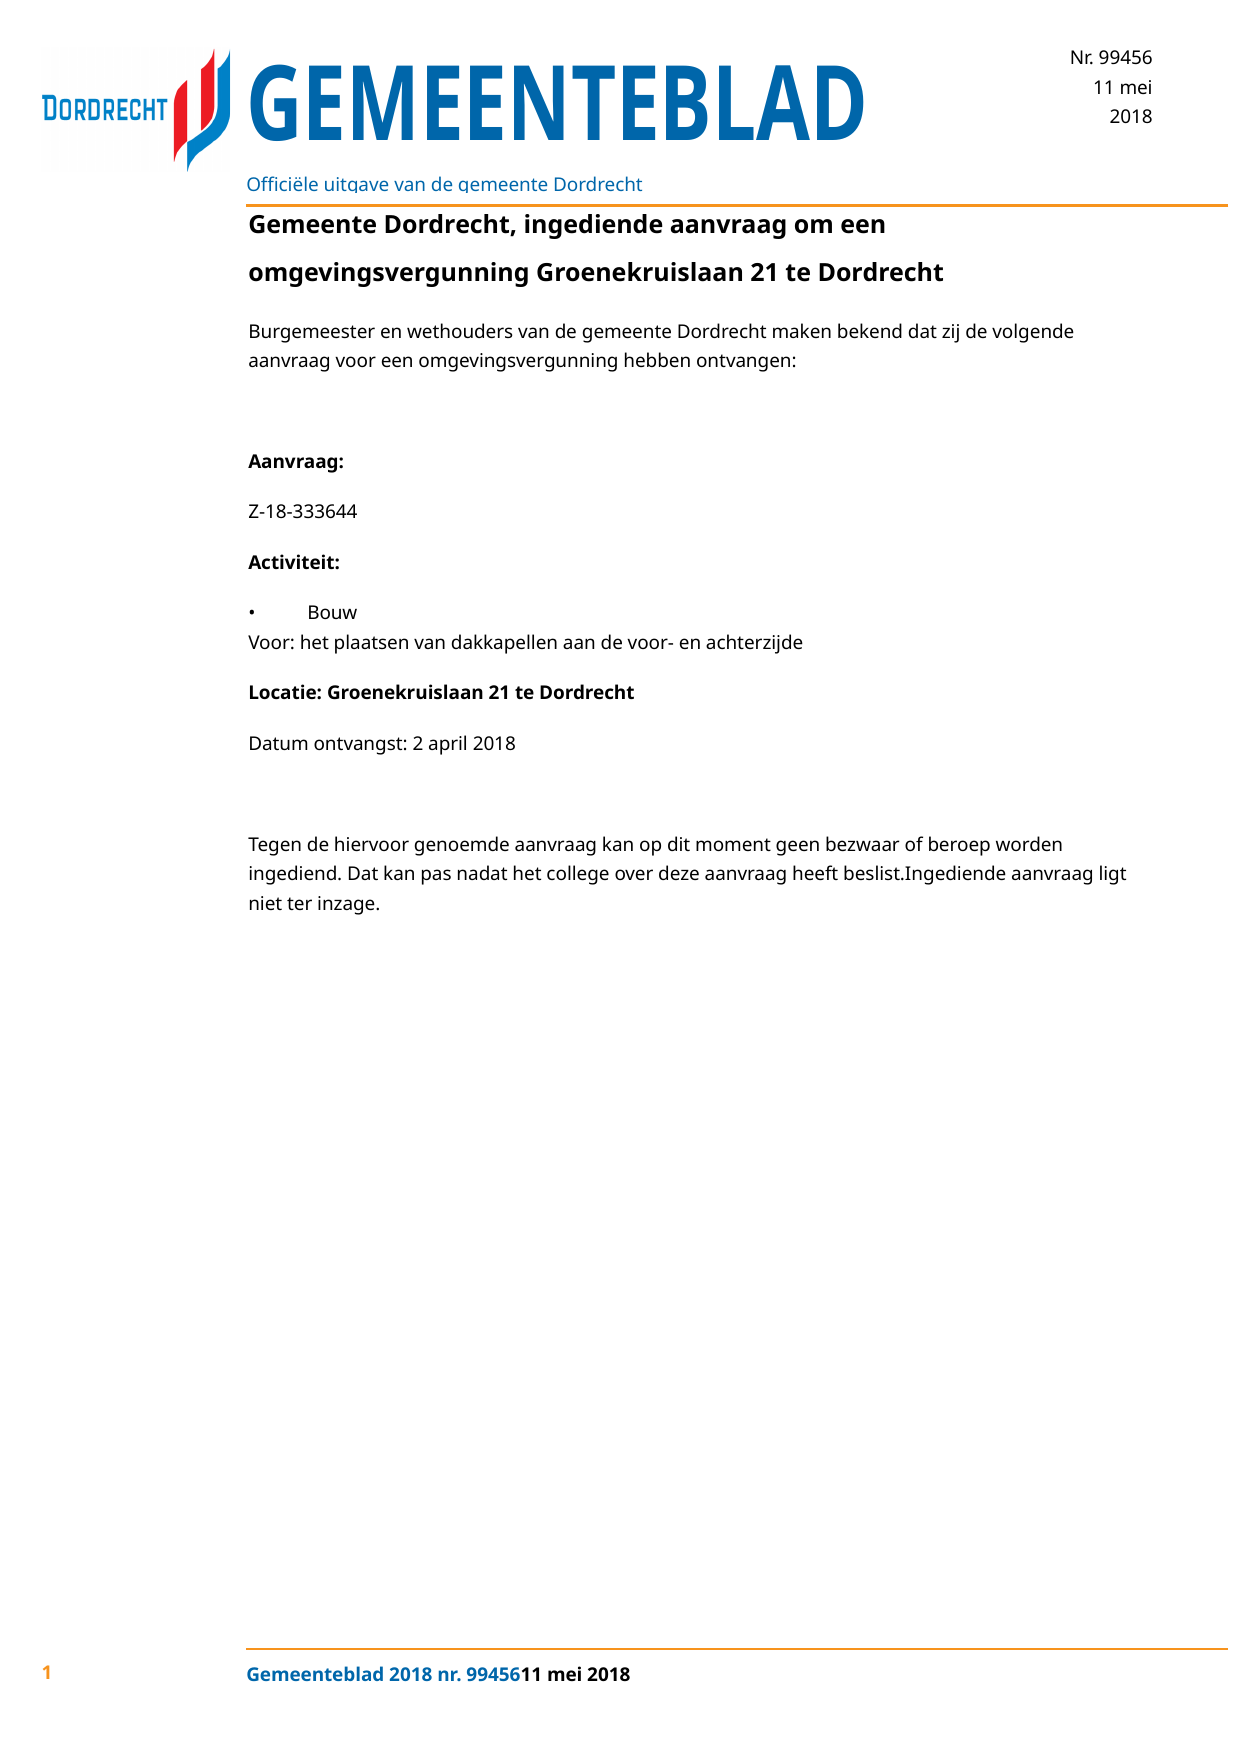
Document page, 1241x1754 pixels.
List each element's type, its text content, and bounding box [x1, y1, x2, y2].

text Activiteit: [248, 549, 1152, 575]
text Burgemeester en wethouders van de gemeente Dordrecht maken bekend dat zij de volgende aanvraag voor een omgevingsvergunning hebben ontvangen: [248, 318, 1152, 373]
text Z-18-333644 [248, 499, 1152, 524]
list Bouw [248, 599, 1152, 625]
text Gemeente Dordrecht, ingediende aanvraag om een omgevingsvergunning Groenekruislaan 21 te Dordrecht [248, 207, 1152, 288]
text Aanvraag: [248, 448, 1152, 474]
text Datum ontvangst: 2 april 2018 [248, 730, 1152, 756]
text Locatie: Groenekruislaan 21 te Dordrecht [248, 679, 1152, 705]
text Voor: het plaatsen van dakkapellen aan de voor- en achterzijde [248, 629, 1152, 655]
text Tegen de hiervoor genoemde aanvraag kan op dit moment geen bezwaar of beroep worden ingediend. Dat kan pas nadat het college over deze aanvraag heeft beslist.Ingediende aanvraag ligt niet ter inzage. [248, 831, 1152, 916]
picture [41, 47, 231, 172]
